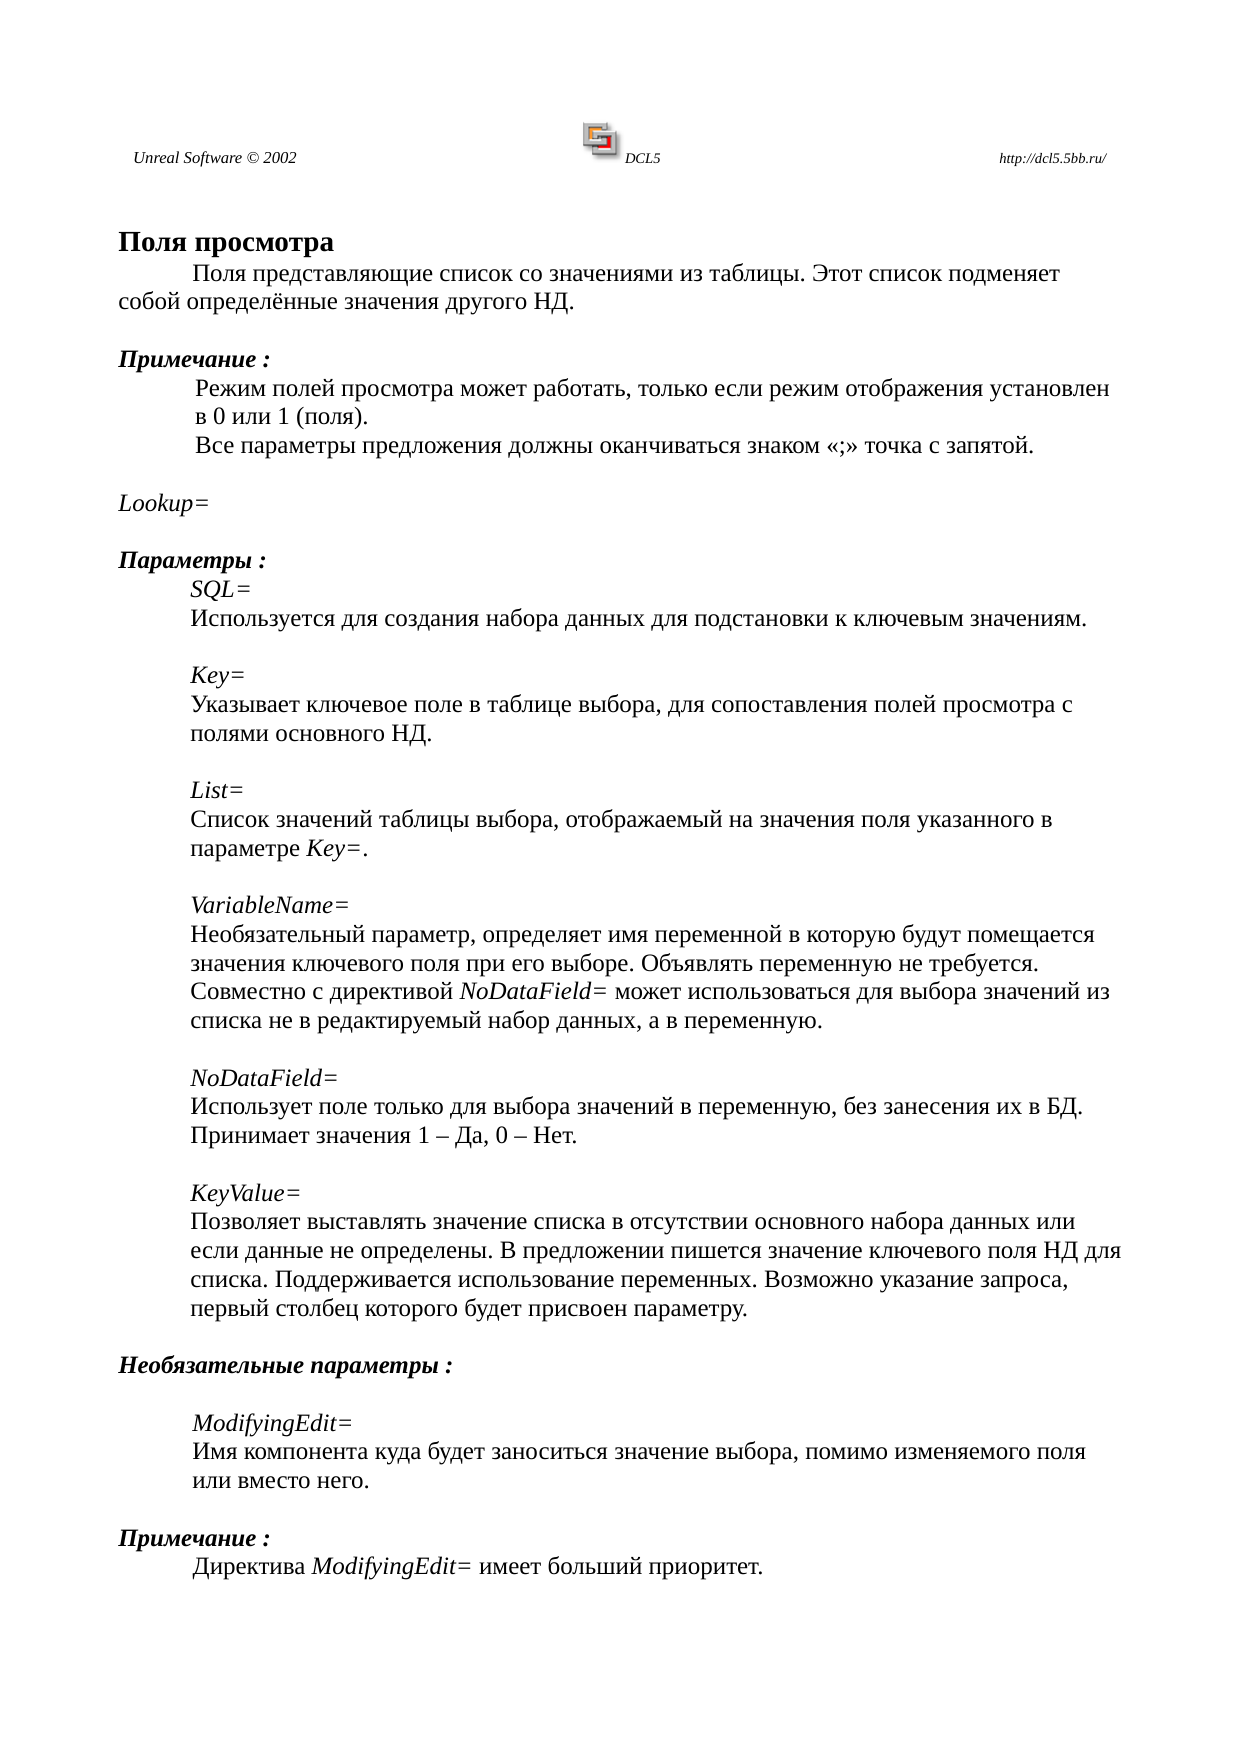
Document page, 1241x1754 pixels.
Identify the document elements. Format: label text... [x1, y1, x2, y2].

text Режим полей просмотра может работать, только если режим отображения установлен в 0 или 1 (поля). [195, 373, 1122, 430]
text Примечание : [118, 344, 1122, 373]
text SQL= [190, 574, 1122, 603]
text Поля просмотра [118, 224, 1122, 258]
text KeyValue= [190, 1178, 1122, 1206]
text Необязательные параметры : [118, 1350, 1122, 1379]
text Lookup= [118, 488, 1122, 516]
text Имя компонента куда будет заноситься значение выбора, помимо изменяемого поля или вместо него. [118, 1436, 1122, 1494]
text Необязательный параметр, определяет имя переменной в которую будут помещается значения ключевого поля при его выборе. Объявлять переменную не требуется. Совместно с директивой NoDataField= может использоваться для выбора значений из списка не в редактируемый набор данных, а в переменную. [190, 919, 1122, 1034]
text Key= [190, 660, 1122, 689]
text Используется для создания набора данных для подстановки к ключевым значениям. [190, 603, 1122, 631]
text Параметры : [118, 545, 1122, 574]
text Использует поле только для выбора значений в переменную, без занесения их в БД. Принимает значения 1 – Да, 0 – Нет. [190, 1091, 1122, 1149]
text Примечание : [118, 1523, 1122, 1551]
text Поля представляющие список со значениями из таблицы. Этот список подменяет собой определённые значения другого НД. [118, 258, 1122, 315]
text Указывает ключевое поле в таблице выбора, для сопоставления полей просмотра с полями основного НД. [190, 689, 1122, 746]
text Список значений таблицы выбора, отображаемый на значения поля указанного в параметре Key=. [190, 804, 1122, 861]
text VariableName= [190, 890, 1122, 919]
text Все параметры предложения должны оканчиваться знаком «;» точка с запятой. [195, 430, 1122, 459]
text Директива ModifyingEdit= имеет больший приоритет. [192, 1551, 1122, 1580]
text Позволяет выставлять значение списка в отсутствии основного набора данных или если данные не определены. В предложении пишется значение ключевого поля НД для списка. Поддерживается использование переменных. Возможно указание запроса, первый столбец которого будет присвоен параметру. [190, 1206, 1122, 1321]
text ModifyingEdit= [118, 1408, 1122, 1436]
text List= [190, 775, 1122, 804]
picture [579, 118, 625, 164]
text NoDataField= [190, 1063, 1122, 1091]
